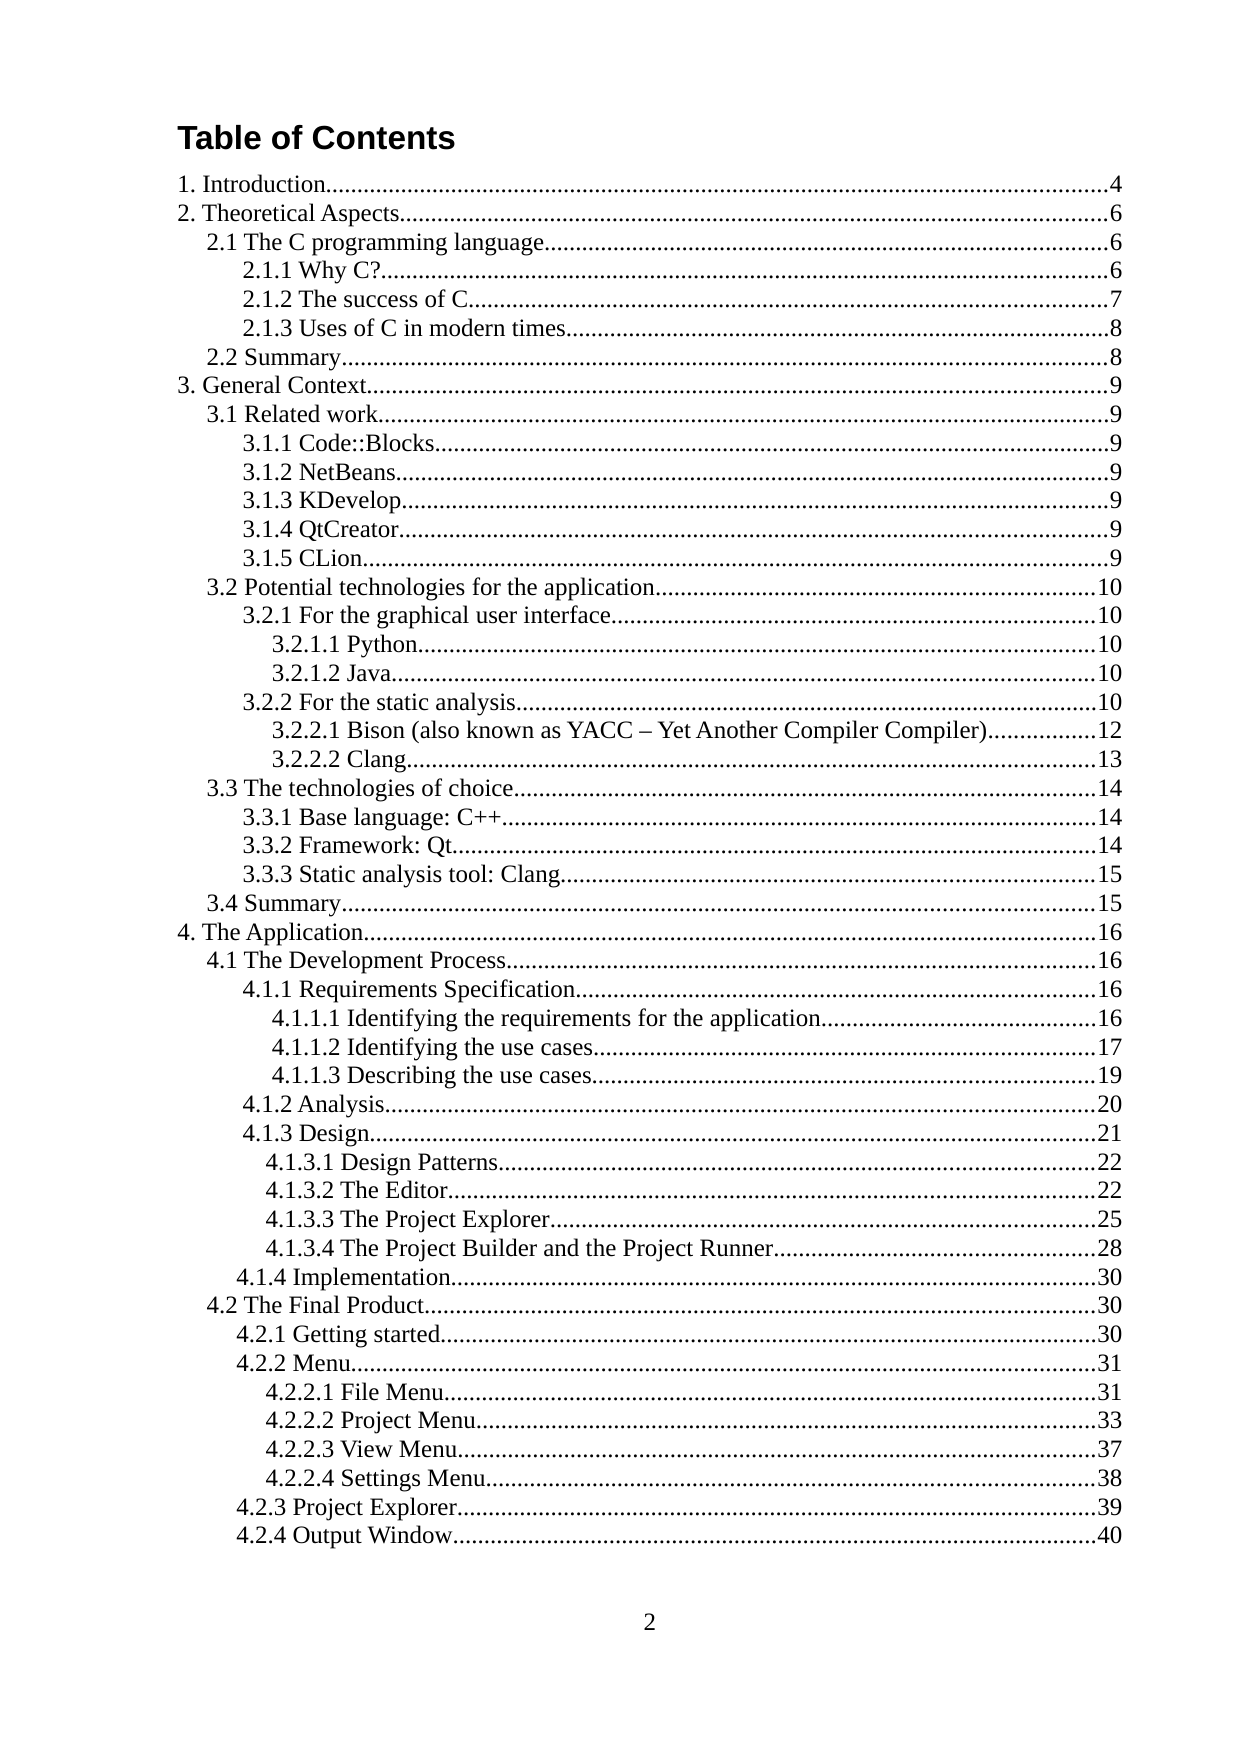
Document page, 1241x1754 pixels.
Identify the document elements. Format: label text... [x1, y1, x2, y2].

text 3.1.5 CLion 9 [236, 543, 1122, 572]
text 3.1.1 Code::Blocks 9 [236, 428, 1122, 457]
text 4.1.2 Analysis 20 [236, 1089, 1122, 1118]
text 3.3 The technologies of choice 14 [206, 773, 1122, 802]
text 1. Introduction 4 [177, 169, 1122, 198]
text 3.2.1 For the graphical user interface 10 [236, 600, 1122, 629]
text 4.2.4 Output Window 40 [236, 1520, 1122, 1549]
text 4.2.2.1 File Menu 31 [265, 1377, 1122, 1405]
text 4.2.2.4 Settings Menu 38 [265, 1463, 1122, 1492]
text 4.1.4 Implementation 30 [236, 1262, 1122, 1290]
text 3.2.2 For the static analysis 10 [236, 687, 1122, 715]
text 4.1.1 Requirements Specification 16 [236, 974, 1122, 1003]
text 2.2 Summary 8 [206, 342, 1122, 370]
subtitle Table of Contents [177, 118, 1122, 157]
text 3.2.2.2 Clang 13 [265, 744, 1122, 773]
text 4.2.1 Getting started 30 [236, 1319, 1122, 1348]
text 3.1 Related work 9 [206, 399, 1122, 428]
text 4.1.3 Design 21 [236, 1118, 1122, 1147]
text 2.1.3 Uses of C in modern times 8 [236, 313, 1122, 342]
text 4.2.2.2 Project Menu 33 [265, 1405, 1122, 1434]
text 4. The Application 16 [177, 917, 1122, 945]
text 2.1.2 The success of C 7 [236, 284, 1122, 313]
text 3.4 Summary 15 [206, 888, 1122, 917]
text 3.3.1 Base language: C++ 14 [236, 802, 1122, 830]
text 2.1.1 Why C? 6 [236, 255, 1122, 284]
text 3.1.2 NetBeans 9 [236, 457, 1122, 485]
text 3.2 Potential technologies for the application 10 [206, 572, 1122, 600]
text 4.1.1.3 Describing the use cases 19 [265, 1060, 1122, 1089]
text 4.1.1.1 Identifying the requirements for the application 16 [265, 1003, 1122, 1032]
text 3.3.2 Framework: Qt 14 [236, 830, 1122, 859]
text 3.2.2.1 Bison (also known as YACC – Yet Another Compiler Compiler) 12 [265, 715, 1122, 744]
text 4.1.3.4 The Project Builder and the Project Runner 28 [265, 1233, 1122, 1262]
text 4.2.3 Project Explorer 39 [236, 1492, 1122, 1520]
text 3.3.3 Static analysis tool: Clang 15 [236, 859, 1122, 888]
text 3. General Context 9 [177, 370, 1122, 399]
text 2. Theoretical Aspects 6 [177, 198, 1122, 227]
text 3.1.3 KDevelop 9 [236, 485, 1122, 514]
text 4.1.1.2 Identifying the use cases 17 [265, 1032, 1122, 1060]
text 4.1 The Development Process 16 [206, 945, 1122, 974]
text 4.1.3.1 Design Patterns 22 [265, 1147, 1122, 1175]
text 4.1.3.2 The Editor 22 [265, 1175, 1122, 1204]
text 3.2.1.2 Java 10 [265, 658, 1122, 687]
text 4.1.3.3 The Project Explorer 25 [265, 1204, 1122, 1233]
text 3.2.1.1 Python 10 [265, 629, 1122, 658]
text 4.2 The Final Product 30 [206, 1290, 1122, 1319]
text 4.2.2.3 View Menu 37 [265, 1434, 1122, 1463]
text 4.2.2 Menu 31 [236, 1348, 1122, 1377]
text 3.1.4 QtCreator 9 [236, 514, 1122, 543]
text 2.1 The C programming language 6 [206, 227, 1122, 255]
